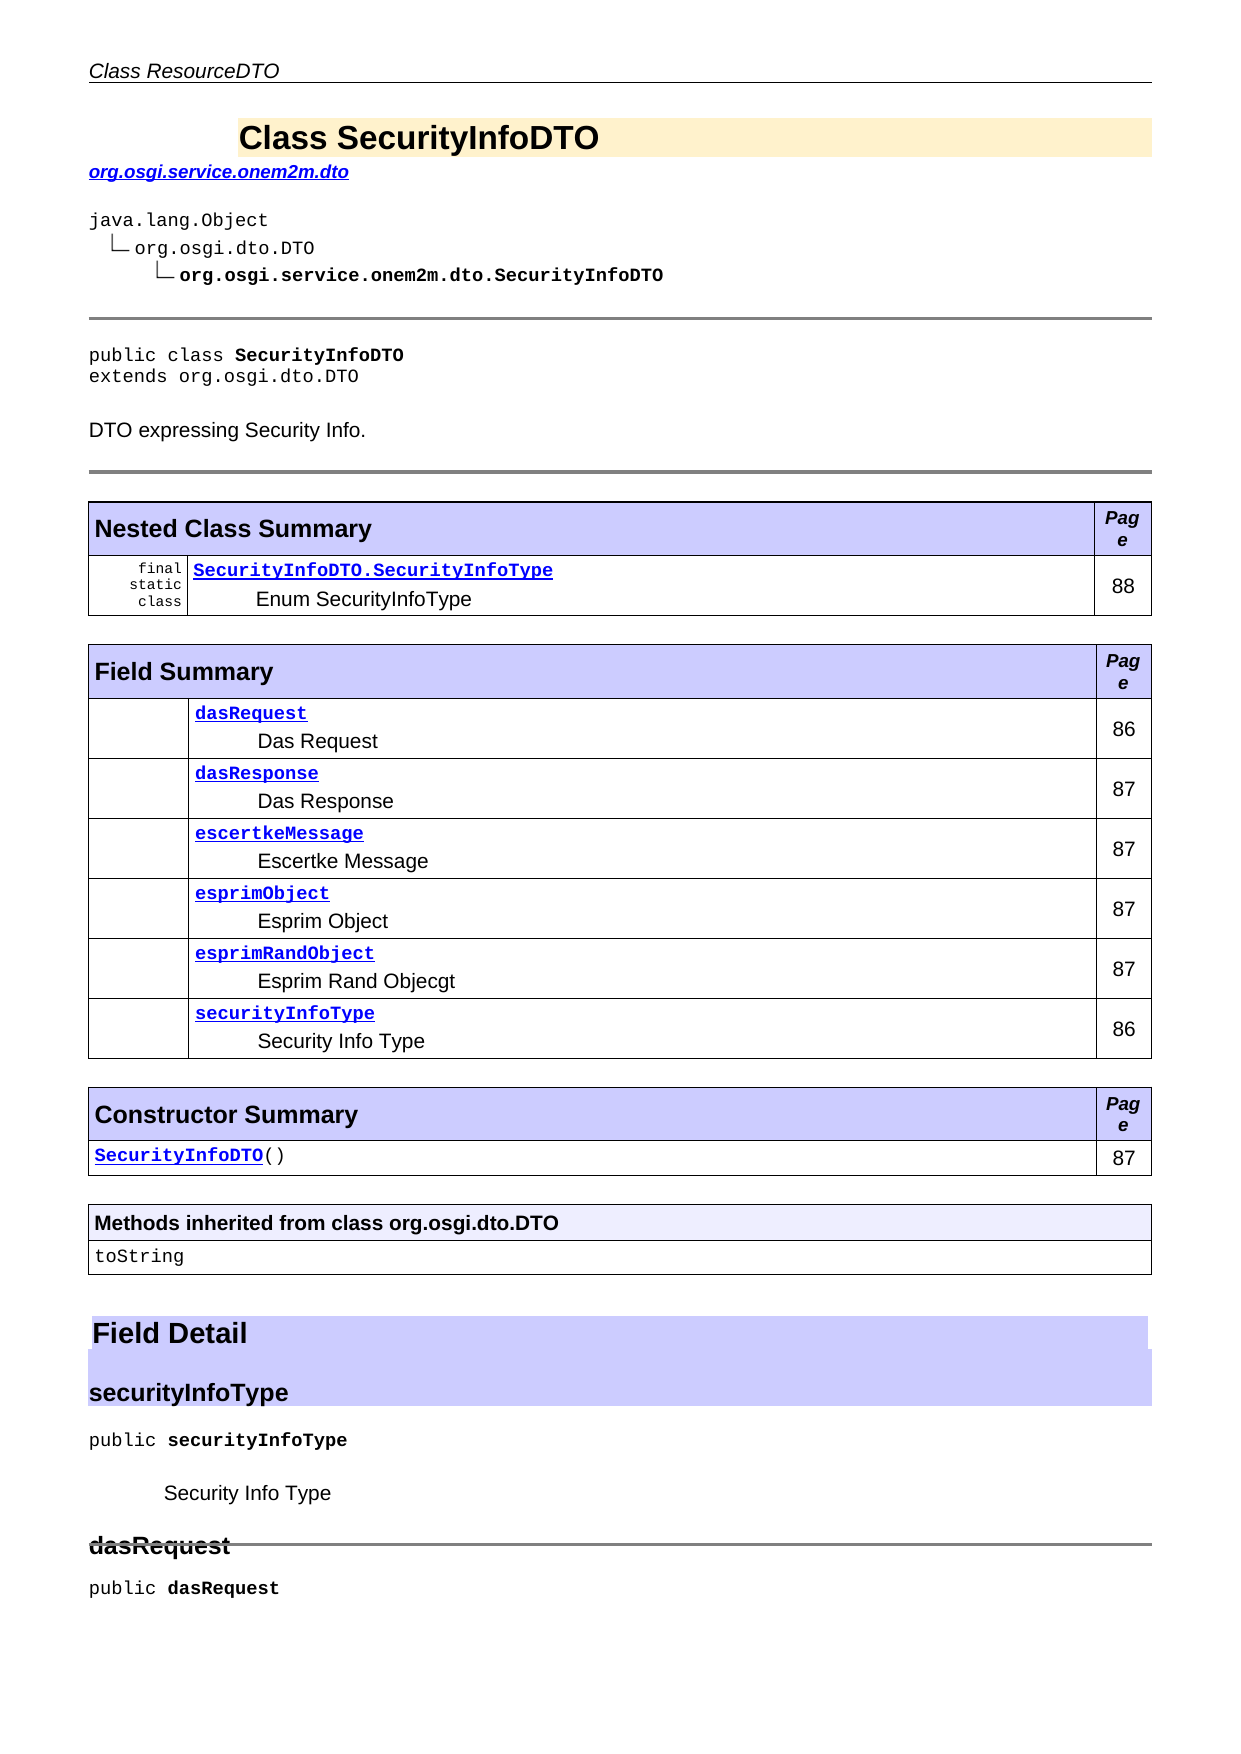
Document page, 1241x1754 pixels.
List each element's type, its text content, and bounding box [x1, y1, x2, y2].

table_cell [89, 819, 188, 878]
text extends org.osgi.dto.DTO [88, 367, 1152, 388]
text DTO expressing Security Info. [88, 417, 1152, 441]
table_cell SecurityInfoDTO.SecurityInfoType Enum SecurityInfoType [188, 556, 1094, 615]
text org.osgi.service.onem2m.dto [88, 160, 1152, 182]
subtitle securityInfoType [88, 1378, 1152, 1406]
text java.lang.Object [88, 211, 1152, 232]
table_cell toString [89, 1241, 1151, 1273]
table_cell securityInfoType Security Info Type [189, 999, 1096, 1058]
table_cell 86 [1097, 819, 1151, 878]
table_cell 85 [1097, 699, 1151, 758]
table_cell [89, 879, 188, 938]
table_cell 86 [1097, 879, 1151, 938]
picture [111, 232, 135, 255]
text public dasRequest [88, 1579, 1152, 1600]
table_cell esprimObject Esprim Object [189, 879, 1096, 938]
table_header Page [1097, 1088, 1151, 1140]
table_header Page [1097, 645, 1151, 698]
table_cell [89, 759, 188, 818]
text Security Info Type [163, 1481, 1152, 1505]
table_cell [89, 699, 188, 758]
table_cell 86 [1097, 1141, 1151, 1175]
table_cell 86 [1097, 939, 1151, 998]
table_cell 87 [1095, 556, 1151, 615]
text public class SecurityInfoDTO [88, 346, 1152, 367]
subtitle Field Detail [92, 1316, 1148, 1349]
table_cell [89, 999, 188, 1058]
table_header Constructor Summary [89, 1088, 1096, 1140]
table_cell 85 [1097, 999, 1151, 1058]
picture [156, 260, 180, 282]
table_cell final static class [89, 556, 187, 615]
table_cell SecurityInfoDTO() [89, 1141, 1096, 1175]
table_header Methods inherited from class org.osgi.dto.DTO [89, 1205, 1151, 1240]
table_cell dasRequest Das Request [189, 699, 1096, 758]
table_cell 86 [1097, 759, 1151, 818]
text public securityInfoType [88, 1431, 1152, 1452]
subtitle Class SecurityInfoDTO [238, 118, 1152, 157]
table_cell escertkeMessage Escertke Message [189, 819, 1096, 878]
table_header Nested Class Summary [89, 503, 1094, 555]
table_cell dasResponse Das Response [189, 759, 1096, 818]
table_header Page [1095, 503, 1151, 555]
text org.osgi.service.onem2m.dto.SecurityInfoDTO [88, 260, 1152, 287]
table_cell [89, 939, 188, 998]
table_header Field Summary [89, 645, 1096, 698]
table_cell esprimRandObject Esprim Rand Objecgt [189, 939, 1096, 998]
text org.osgi.dto.DTO [88, 232, 1152, 260]
